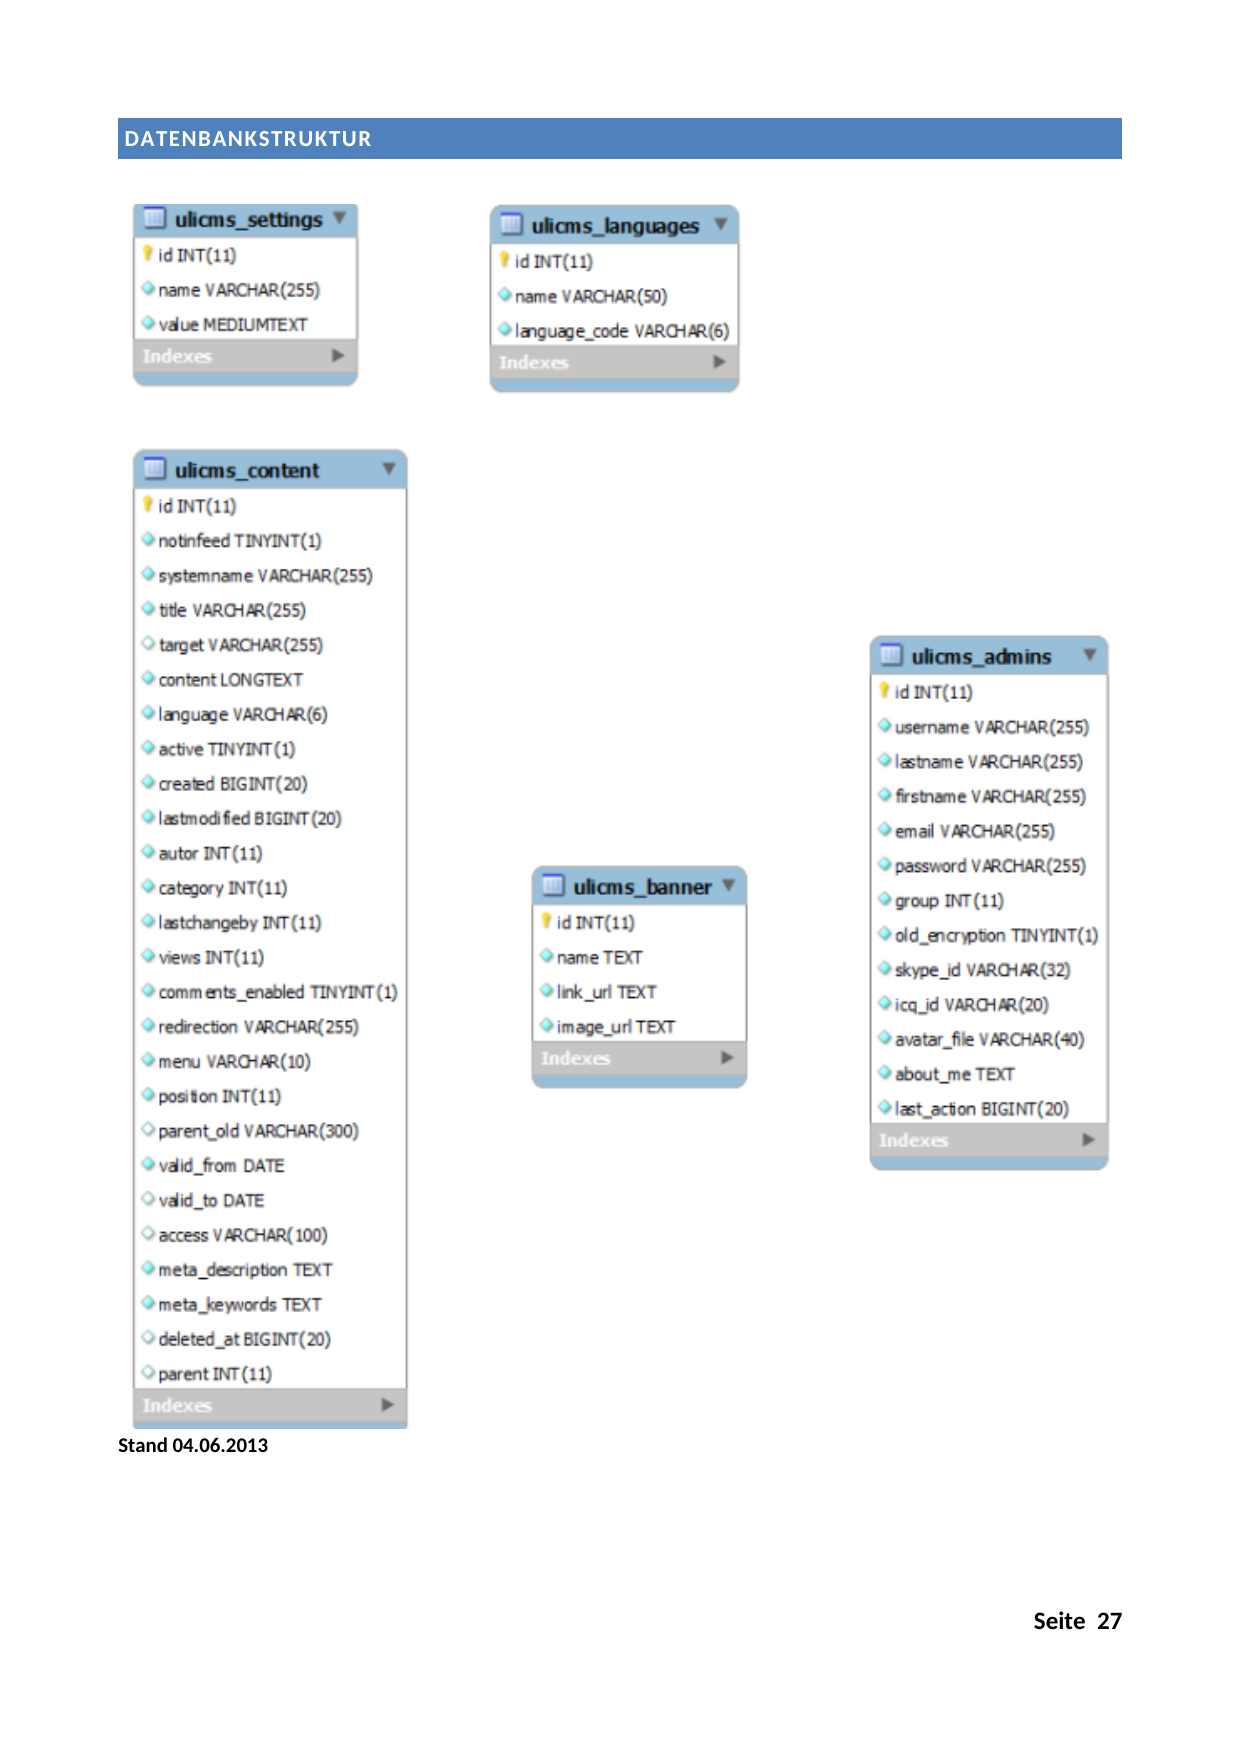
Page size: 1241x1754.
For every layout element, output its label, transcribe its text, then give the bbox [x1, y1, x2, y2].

text Stand 04.06.2013 [118, 1429, 1122, 1458]
subtitle Datenbankstruktur [124, 124, 1116, 152]
picture [118, 204, 1123, 1429]
